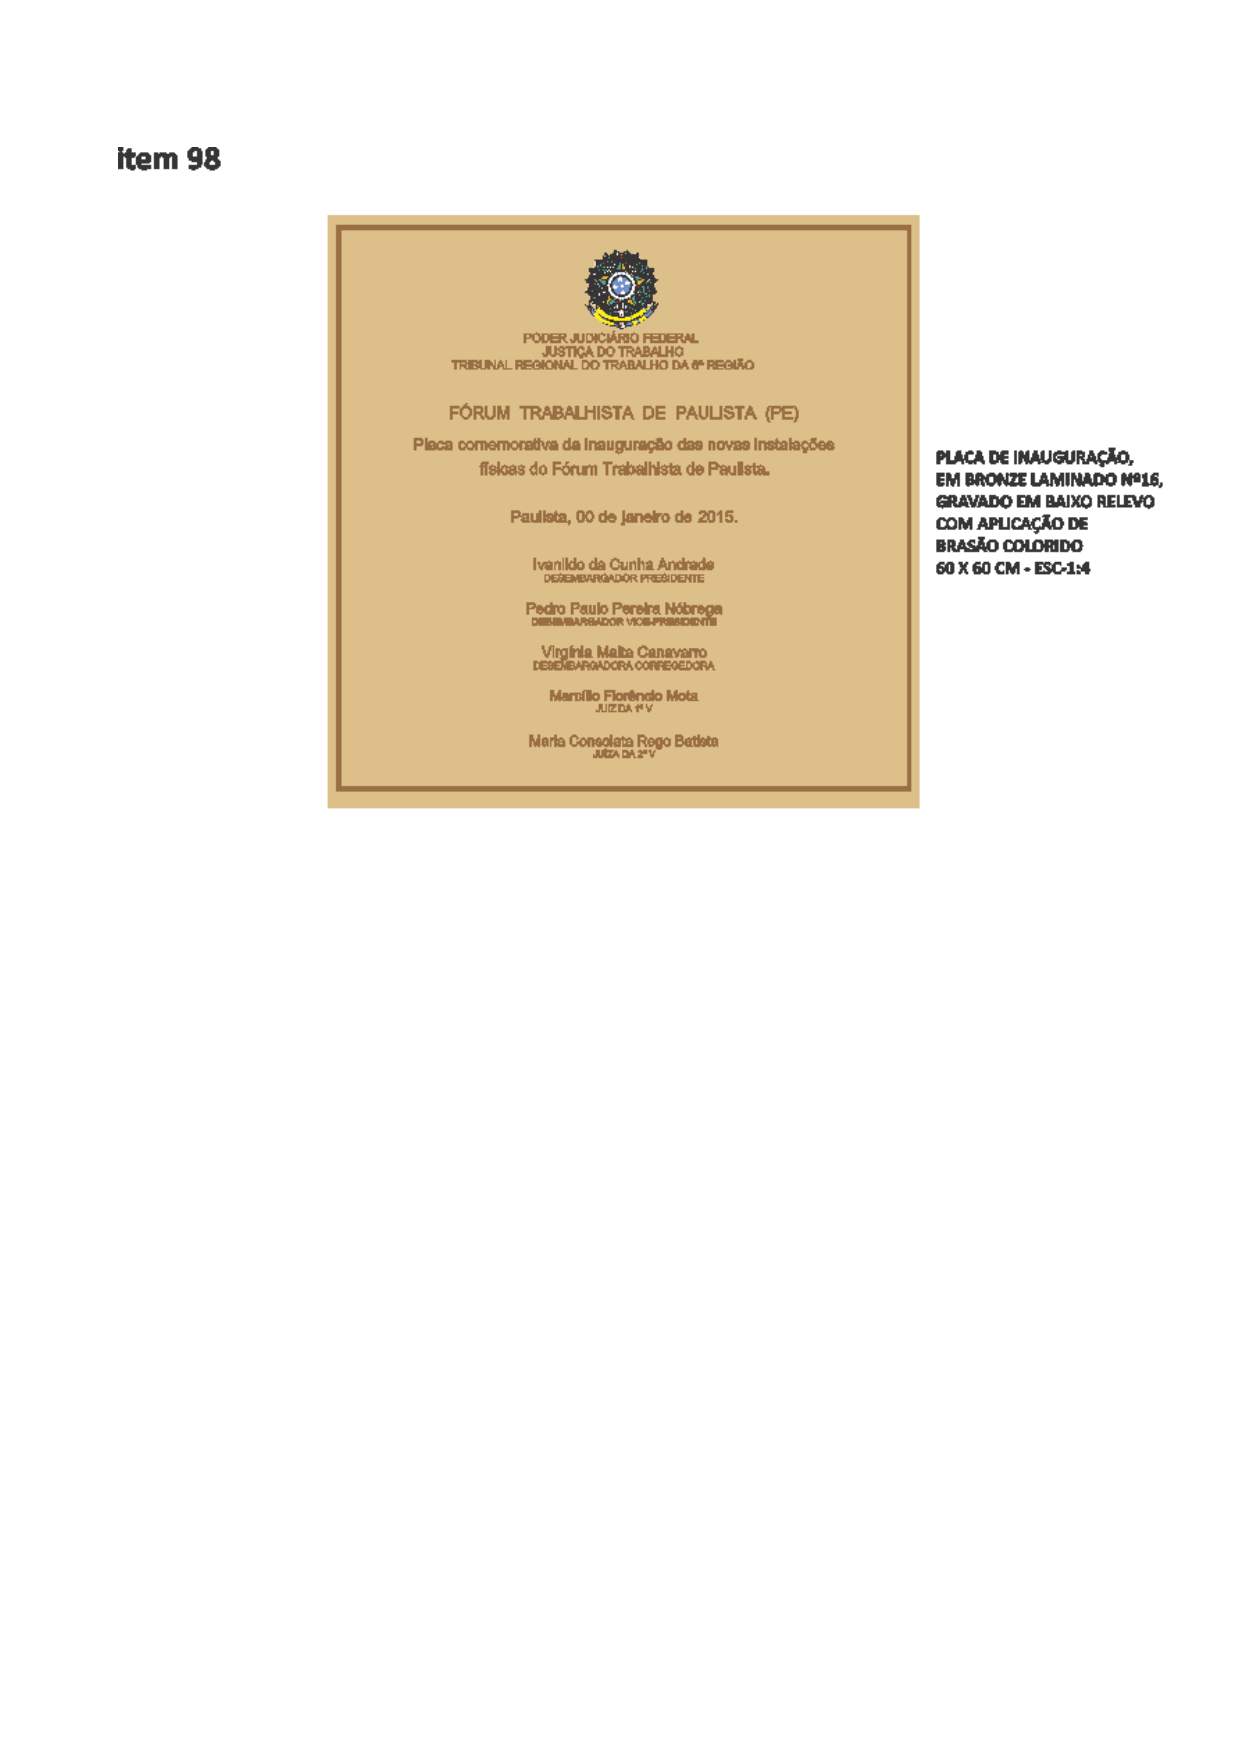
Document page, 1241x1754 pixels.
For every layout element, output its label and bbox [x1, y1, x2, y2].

picture [118, 147, 1163, 867]
